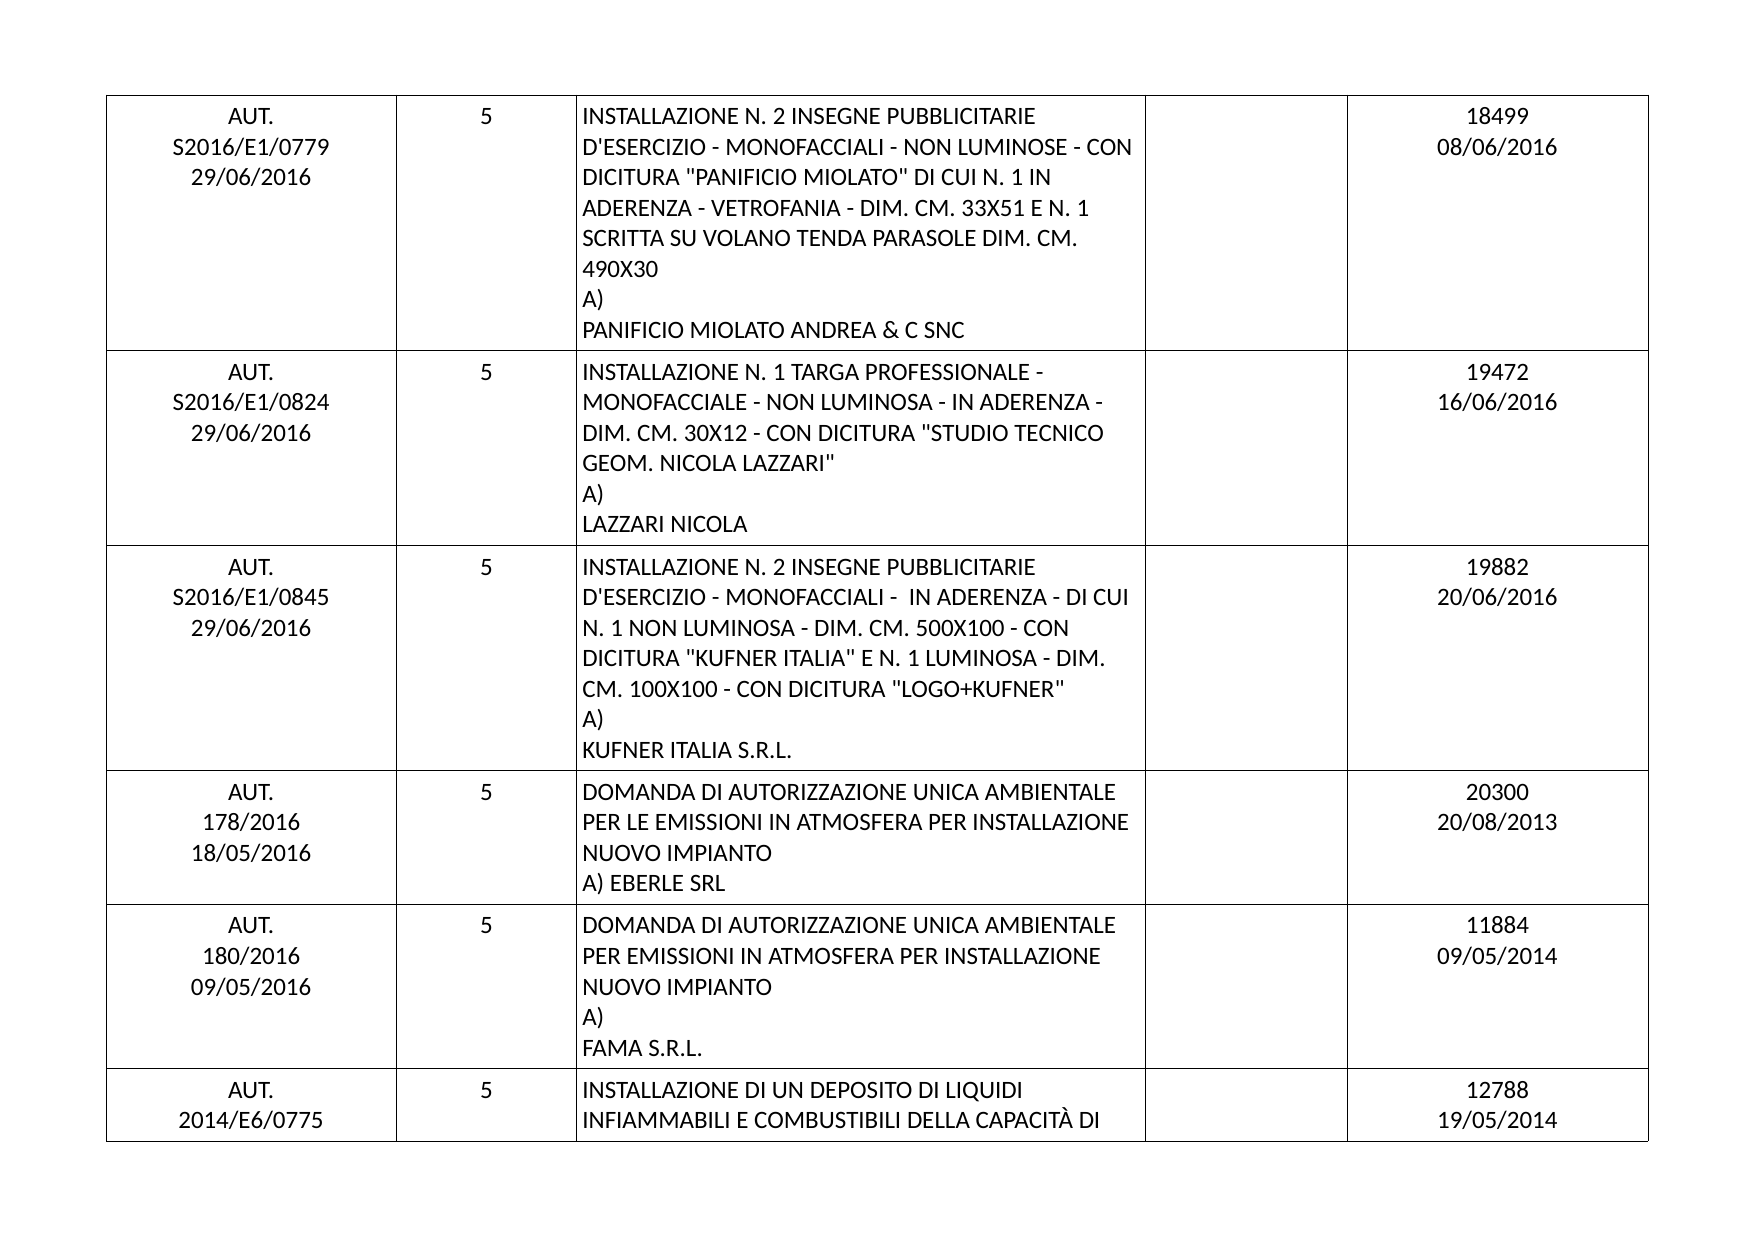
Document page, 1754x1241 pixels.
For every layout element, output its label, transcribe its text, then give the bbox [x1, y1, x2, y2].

table_cell [1146, 96, 1347, 350]
table_cell 5 [397, 351, 576, 545]
table_cell [1146, 546, 1347, 770]
table_cell [1146, 1069, 1347, 1141]
table_cell AUT. 178/2016 18/05/2016 [107, 771, 396, 904]
table_cell AUT. S2016/E1/0845 29/06/2016 [107, 546, 396, 770]
table_cell AUT. S2016/E1/0824 29/06/2016 [107, 351, 396, 545]
table_cell 19472 16/06/2016 [1348, 351, 1648, 545]
table_cell 5 [397, 96, 576, 350]
table_cell Installazione n. 2 insegne pubblicitarie d'esercizio - monofacciali - non luminose - con dicitura "panificio miolato" di cui n. 1 in aderenza - vetrofania - dim. cm. 33x51 e n. 1 scritta su volano tenda parasole dim. cm. 490x30 A) Panificio miolato andrea & c snc [577, 96, 1145, 350]
table_cell [1146, 771, 1347, 904]
table_cell [1146, 351, 1347, 545]
table_cell AUT. S2016/E1/0779 29/06/2016 [107, 96, 396, 350]
table_cell 11884 09/05/2014 [1348, 905, 1648, 1068]
table_cell 5 [397, 546, 576, 770]
table_cell 5 [397, 1069, 576, 1141]
table_cell AUT. 180/2016 09/05/2016 [107, 905, 396, 1068]
table_cell Installazione n. 2 insegne pubblicitarie d'esercizio - monofacciali - in aderenza - di cui n. 1 non luminosa - dim. cm. 500x100 - con dicitura "kufner italia" e n. 1 luminosa - dim. cm. 100x100 - con dicitura "logo+kufner" A) Kufner italia s.r.l. [577, 546, 1145, 770]
table_cell Domanda di autorizzazione unica ambientale per emissioni in atmosfera per installazione nuovo impianto A) Fama s.r.l. [577, 905, 1145, 1068]
table_cell AUT. 2014/E6/0775 [107, 1069, 396, 1141]
table_cell [1146, 905, 1347, 1068]
table_cell 5 [397, 905, 576, 1068]
table_cell Installazione di un deposito di liquidi infiammabili e combustibili della capacità di [577, 1069, 1145, 1141]
table_cell 5 [397, 771, 576, 904]
table_cell 18499 08/06/2016 [1348, 96, 1648, 350]
table_cell Installazione n. 1 targa professionale - monofacciale - non luminosa - in aderenza - dim. cm. 30x12 - con dicitura "studio tecnico geom. nicola lazzari" A) Lazzari nicola [577, 351, 1145, 545]
table_cell Domanda di autorizzazione unica ambientale per le emissioni in atmosfera per installazione nuovo impianto A) eberle srl [577, 771, 1145, 904]
table_cell 20300 20/08/2013 [1348, 771, 1648, 904]
table_cell 12788 19/05/2014 [1348, 1069, 1648, 1141]
table_cell 19882 20/06/2016 [1348, 546, 1648, 770]
